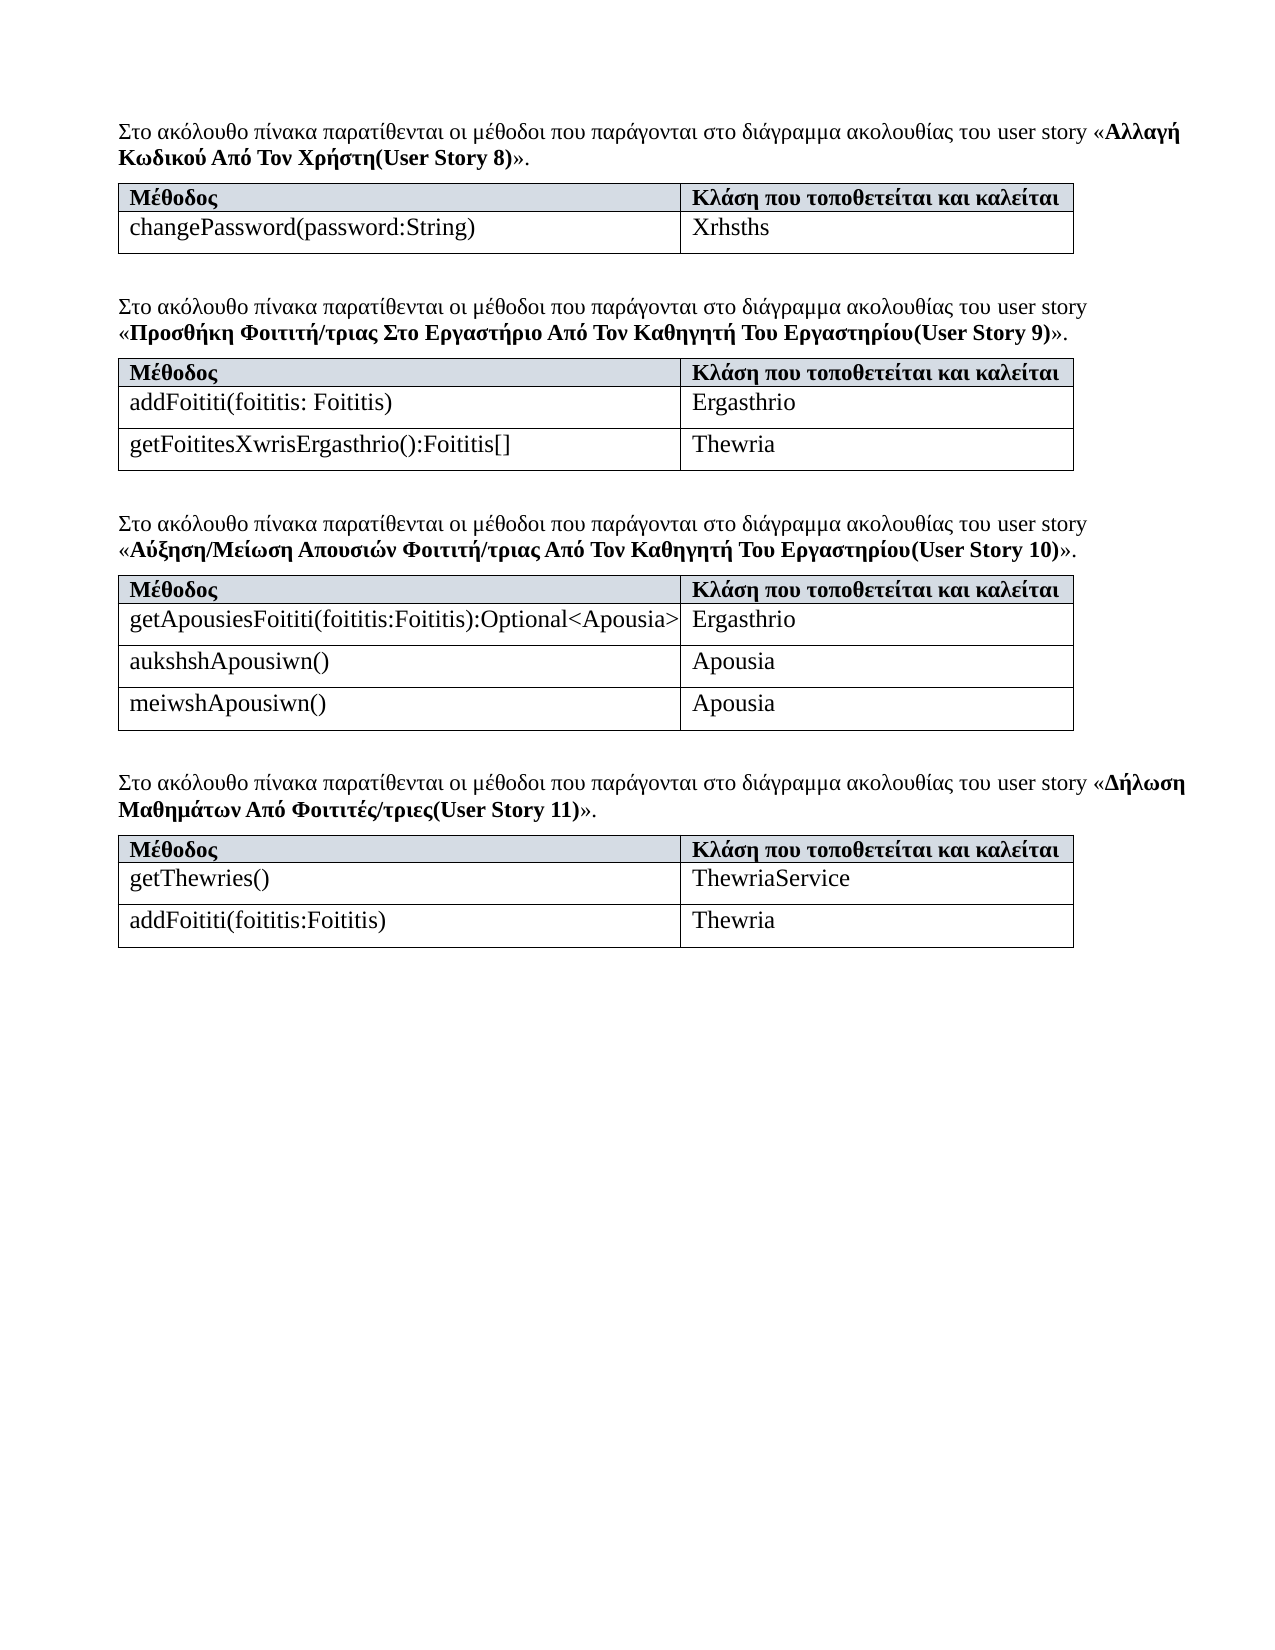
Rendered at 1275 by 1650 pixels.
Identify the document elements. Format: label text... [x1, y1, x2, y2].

table_header Μέθοδος [119, 576, 680, 603]
table_cell Apousia [681, 646, 1073, 687]
table_cell Thewria [681, 905, 1073, 947]
table_cell getFoititesXwrisErgasthrio():Foititis[] [119, 429, 680, 470]
table_cell Xrhsths [681, 212, 1073, 253]
table_cell getThewries() [119, 863, 680, 904]
text Στο ακόλουθο πίνακα παρατίθενται οι μέθοδοι που παράγονται στο διάγραμμα ακολουθίας του user story «Δήλωση Μαθημάτων Από Φοιτιτές/τριες(User Story 11)». [118, 769, 1197, 822]
table_header Μέθοδος [119, 184, 680, 211]
table_cell addFoititi(foititis: Foititis) [119, 387, 680, 428]
text Στο ακόλουθο πίνακα παρατίθενται οι μέθοδοι που παράγονται στο διάγραμμα ακολουθίας του user story «Αλλαγή Κωδικού Από Τον Χρήστη(User Story 8)». [118, 118, 1197, 171]
table_cell Ergasthrio [681, 387, 1073, 428]
table_cell Thewria [681, 429, 1073, 470]
table_cell ThewriaService [681, 863, 1073, 904]
table_header Κλάση που τοποθετείται και καλείται [681, 836, 1073, 862]
table_header Κλάση που τοποθετείται και καλείται [681, 184, 1073, 211]
table_cell getApousiesFoititi(foititis:Foititis):Optional<Apousia> [119, 604, 680, 645]
table_cell addFoititi(foititis:Foititis) [119, 905, 680, 947]
table_header Μέθοδος [119, 836, 680, 862]
text Στο ακόλουθο πίνακα παρατίθενται οι μέθοδοι που παράγονται στο διάγραμμα ακολουθίας του user story «Αύξηση/Μείωση Απουσιών Φοιτιτή/τριας Από Τον Καθηγητή Του Εργαστηρίου(User Story 10)». [118, 510, 1197, 563]
text Στο ακόλουθο πίνακα παρατίθενται οι μέθοδοι που παράγονται στο διάγραμμα ακολουθίας του user story «Προσθήκη Φοιτιτή/τριας Στο Εργαστήριο Από Τον Καθηγητή Του Εργαστηρίου(User Story 9)». [118, 293, 1197, 346]
table_cell meiwshApousiwn() [119, 688, 680, 729]
table_cell Ergasthrio [681, 604, 1073, 645]
table_header Κλάση που τοποθετείται και καλείται [681, 576, 1073, 603]
table_header Κλάση που τοποθετείται και καλείται [681, 359, 1073, 386]
table_cell aukshshApousiwn() [119, 646, 680, 687]
table_cell Apousia [681, 688, 1073, 729]
table_cell changePassword(password:String) [119, 212, 680, 253]
table_header Μέθοδος [119, 359, 680, 386]
